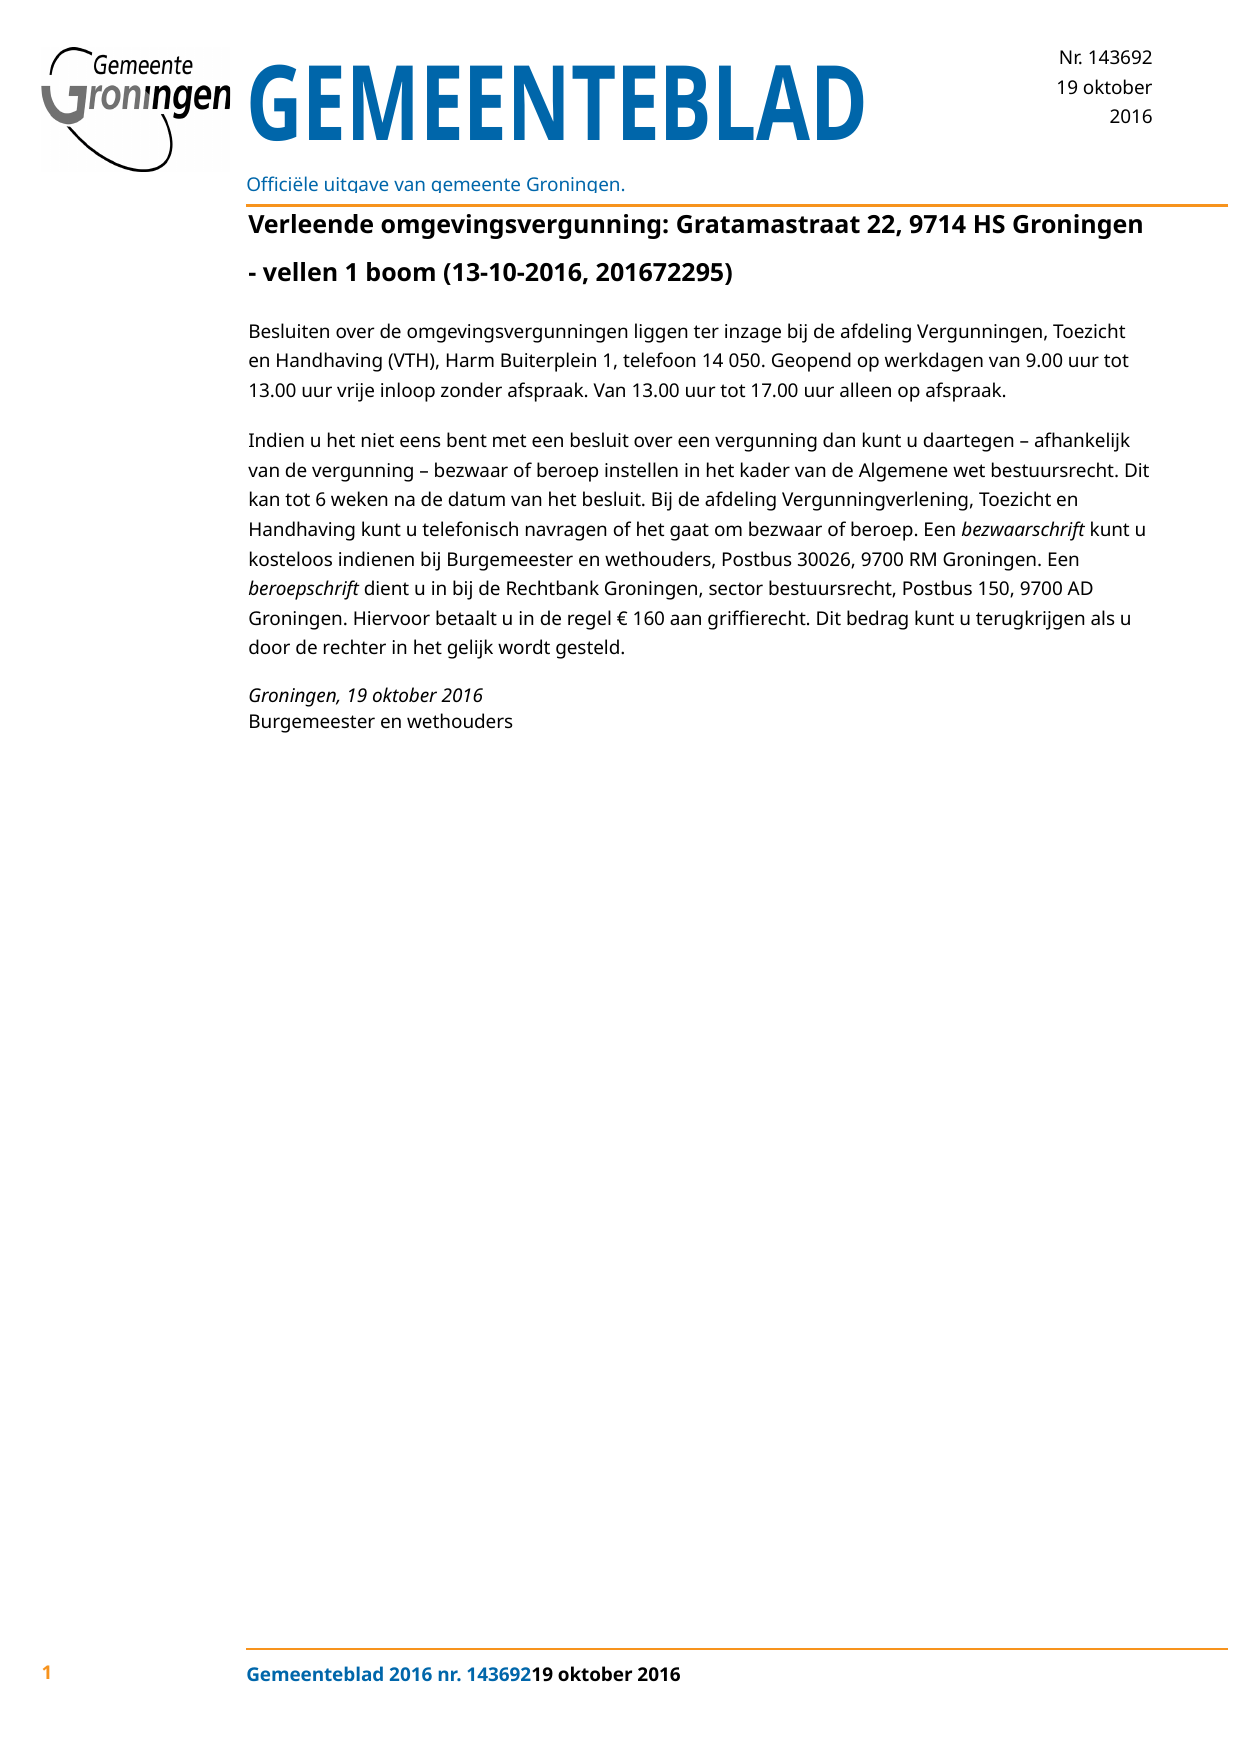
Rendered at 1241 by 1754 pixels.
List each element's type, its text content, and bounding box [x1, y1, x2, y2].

text Indien u het niet eens bent met een besluit over een vergunning dan kunt u daartegen – afhankelijk van de vergunning – bezwaar of beroep instellen in het kader van de Algemene wet bestuursrecht. Dit kan tot 6 weken na de datum van het besluit. Bij de afdeling Vergunningverlening, Toezicht en Handhaving kunt u telefonisch navragen of het gaat om bezwaar of beroep. Een bezwaarschrift kunt u kosteloos indienen bij Burgemeester en wethouders, Postbus 30026, 9700 RM Groningen. Een beroepschrift dient u in bij de Rechtbank Groningen, sector bestuursrecht, Postbus 150, 9700 AD Groningen. Hiervoor betaalt u in de regel € 160 aan griffierecht. Dit bedrag kunt u terugkrijgen als u door de rechter in het gelijk wordt gesteld. [248, 427, 1152, 660]
text Groningen, 19 oktober 2016 [248, 682, 1152, 708]
text Burgemeester en wethouders [248, 708, 1152, 734]
picture [41, 47, 231, 172]
text Verleende omgevingsvergunning: Gratamastraat 22, 9714 HS Groningen - vellen 1 boom (13-10-2016, 201672295) [248, 207, 1152, 288]
text Besluiten over de omgevingsvergunningen liggen ter inzage bij de afdeling Vergunningen, Toezicht en Handhaving (VTH), Harm Buiterplein 1, telefoon 14 050. Geopend op werkdagen van 9.00 uur tot 13.00 uur vrije inloop zonder afspraak. Van 13.00 uur tot 17.00 uur alleen op afspraak. [248, 318, 1152, 403]
